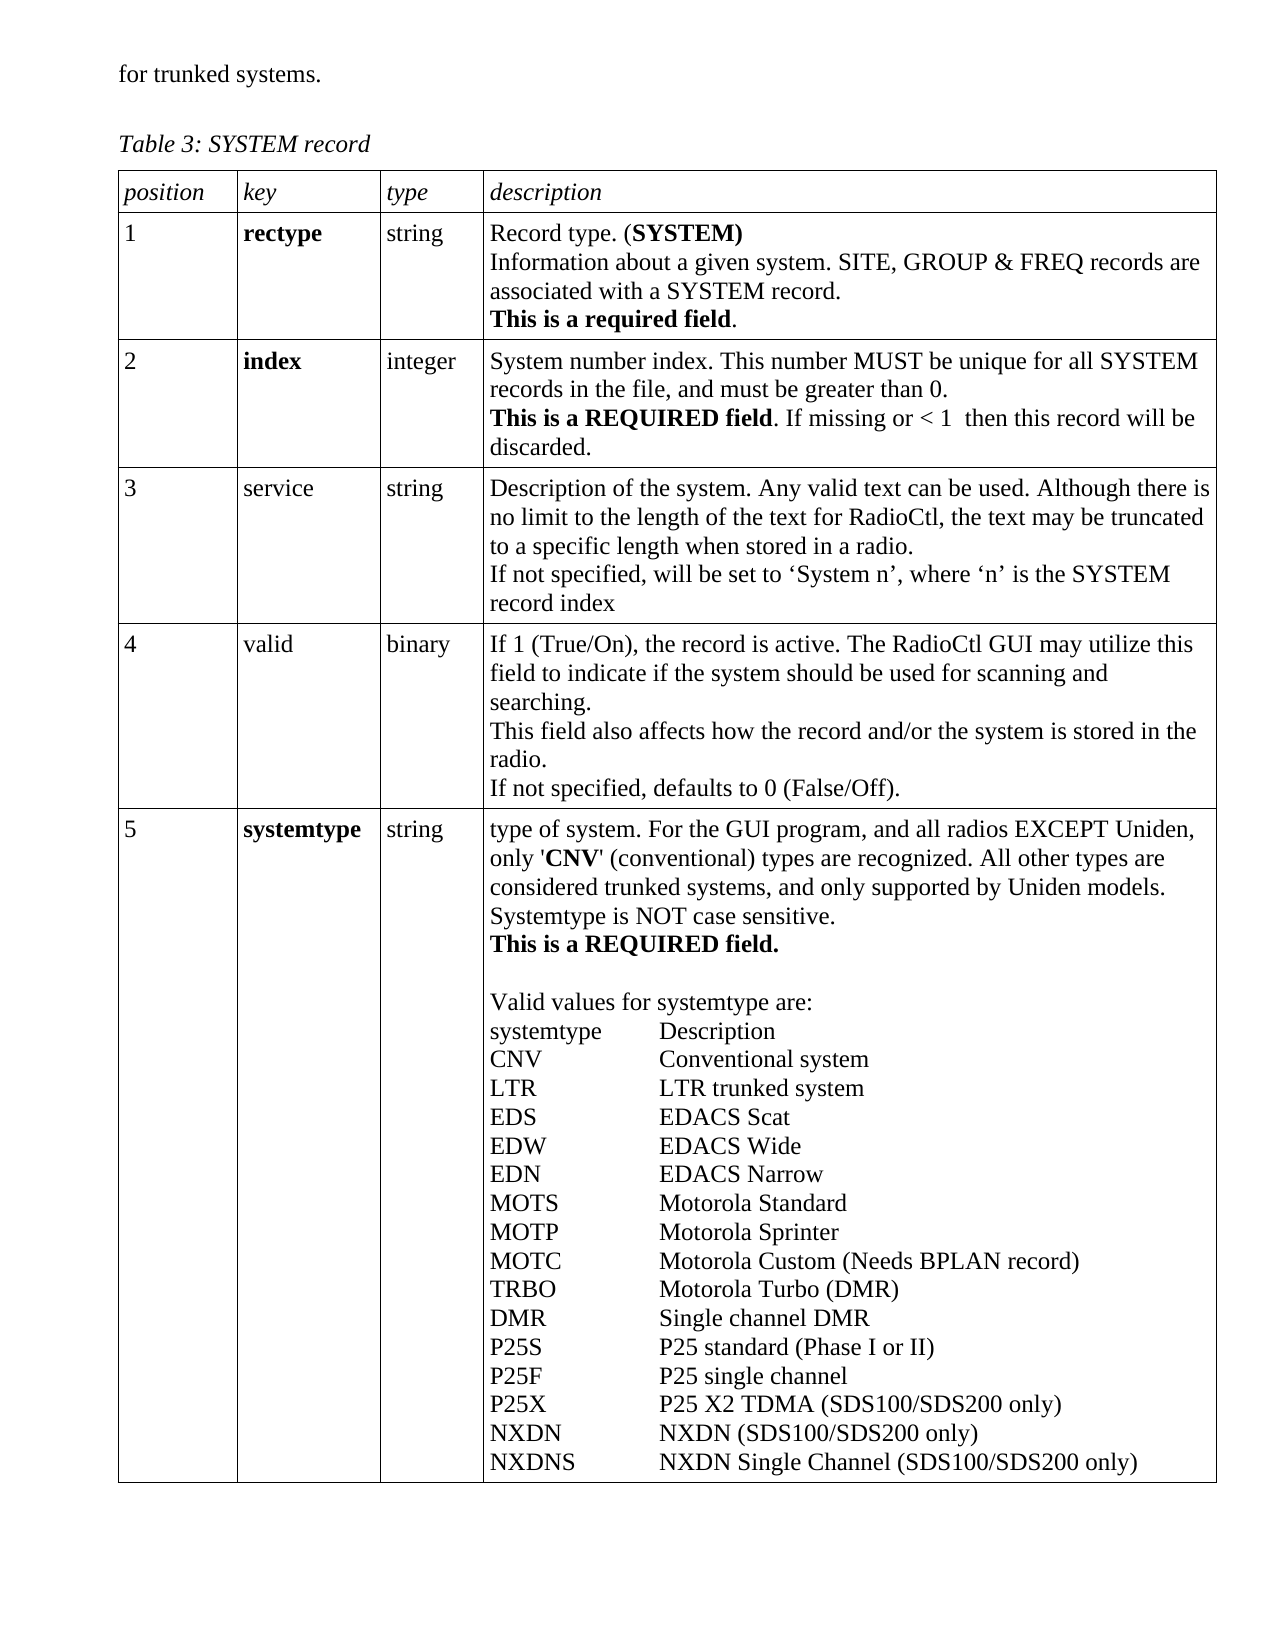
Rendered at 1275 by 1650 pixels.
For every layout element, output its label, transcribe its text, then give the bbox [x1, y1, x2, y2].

table_cell LTR trunked system [659, 1073, 1211, 1102]
table_cell type of system. For the GUI program, and all radios EXCEPT Uniden, only 'CNV' (conventional) types are recognized. All other types are considered trunked systems, and only supported by Uniden models. Systemtype is NOT case sensitive. This is a REQUIRED field. Valid values for systemtype are: [484, 809, 1216, 1482]
table_cell NXDNS [490, 1447, 659, 1476]
table_cell EDACS Scat [659, 1102, 1211, 1131]
table_header systemtype [490, 1016, 659, 1044]
table_cell MOTP [490, 1217, 659, 1246]
table_cell LTR [490, 1073, 659, 1102]
text for trunked systems. [118, 59, 1216, 88]
table_cell If 1 (True/On), the record is active. The RadioCtl GUI may utilize this field to indicate if the system should be used for scanning and searching. This field also affects how the record and/or the system is stored in the radio. If not specified, defaults to 0 (False/Off). [484, 624, 1216, 808]
table_cell EDACS Narrow [659, 1160, 1211, 1188]
table_cell 2 [119, 340, 237, 467]
table_cell integer [381, 340, 483, 467]
table_cell Record type. (SYSTEM) Information about a given system. SITE, GROUP & FREQ records are associated with a SYSTEM record. This is a required field. [484, 213, 1216, 339]
table_cell P25 standard (Phase I or II) [659, 1332, 1211, 1361]
table_cell EDW [490, 1131, 659, 1159]
table_cell P25X [490, 1390, 659, 1418]
table_cell index [238, 340, 380, 467]
table_header key [238, 171, 380, 212]
table_header position [119, 171, 237, 212]
text Table 3: SYSTEM record [118, 129, 1216, 158]
table_cell NXDN (SDS100/SDS200 only) [659, 1418, 1211, 1447]
table_cell Conventional system [659, 1045, 1211, 1073]
table_cell P25 X2 TDMA (SDS100/SDS200 only) [659, 1390, 1211, 1418]
table_header description [484, 171, 1216, 212]
table_header Description [659, 1016, 1211, 1044]
table_cell binary [381, 624, 483, 808]
table_cell Motorola Standard [659, 1188, 1211, 1217]
table_cell System number index. This number MUST be unique for all SYSTEM records in the file, and must be greater than 0. This is a REQUIRED field. If missing or < 1 then this record will be discarded. [484, 340, 1216, 467]
table_cell service [238, 468, 380, 623]
table_cell systemtype [238, 809, 380, 1482]
table_cell MOTC [490, 1246, 659, 1274]
table_cell valid [238, 624, 380, 808]
table_cell DMR [490, 1303, 659, 1332]
table_cell P25 single channel [659, 1361, 1211, 1389]
table_cell string [381, 809, 483, 1482]
table_cell 3 [119, 468, 237, 623]
table_cell MOTS [490, 1188, 659, 1217]
table_cell 5 [119, 809, 237, 1482]
table_cell Motorola Turbo (DMR) [659, 1275, 1211, 1303]
table_cell EDACS Wide [659, 1131, 1211, 1159]
table_cell TRBO [490, 1275, 659, 1303]
table_header type [381, 171, 483, 212]
table_cell NXDN [490, 1418, 659, 1447]
table_cell string [381, 213, 483, 339]
table_cell Motorola Custom (Needs BPLAN record) [659, 1246, 1211, 1274]
table_cell P25S [490, 1332, 659, 1361]
table_cell P25F [490, 1361, 659, 1389]
table_cell Single channel DMR [659, 1303, 1211, 1332]
table_cell string [381, 468, 483, 623]
table_cell EDN [490, 1160, 659, 1188]
table_cell 4 [119, 624, 237, 808]
table_cell CNV [490, 1045, 659, 1073]
table_cell Description of the system. Any valid text can be used. Although there is no limit to the length of the text for RadioCtl, the text may be truncated to a specific length when stored in a radio. If not specified, will be set to ‘System n’, where ‘n’ is the SYSTEM record index [484, 468, 1216, 623]
table_cell EDS [490, 1102, 659, 1131]
table_cell NXDN Single Channel (SDS100/SDS200 only) [659, 1447, 1211, 1476]
table_cell rectype [238, 213, 380, 339]
table_cell Motorola Sprinter [659, 1217, 1211, 1246]
table_cell 1 [119, 213, 237, 339]
